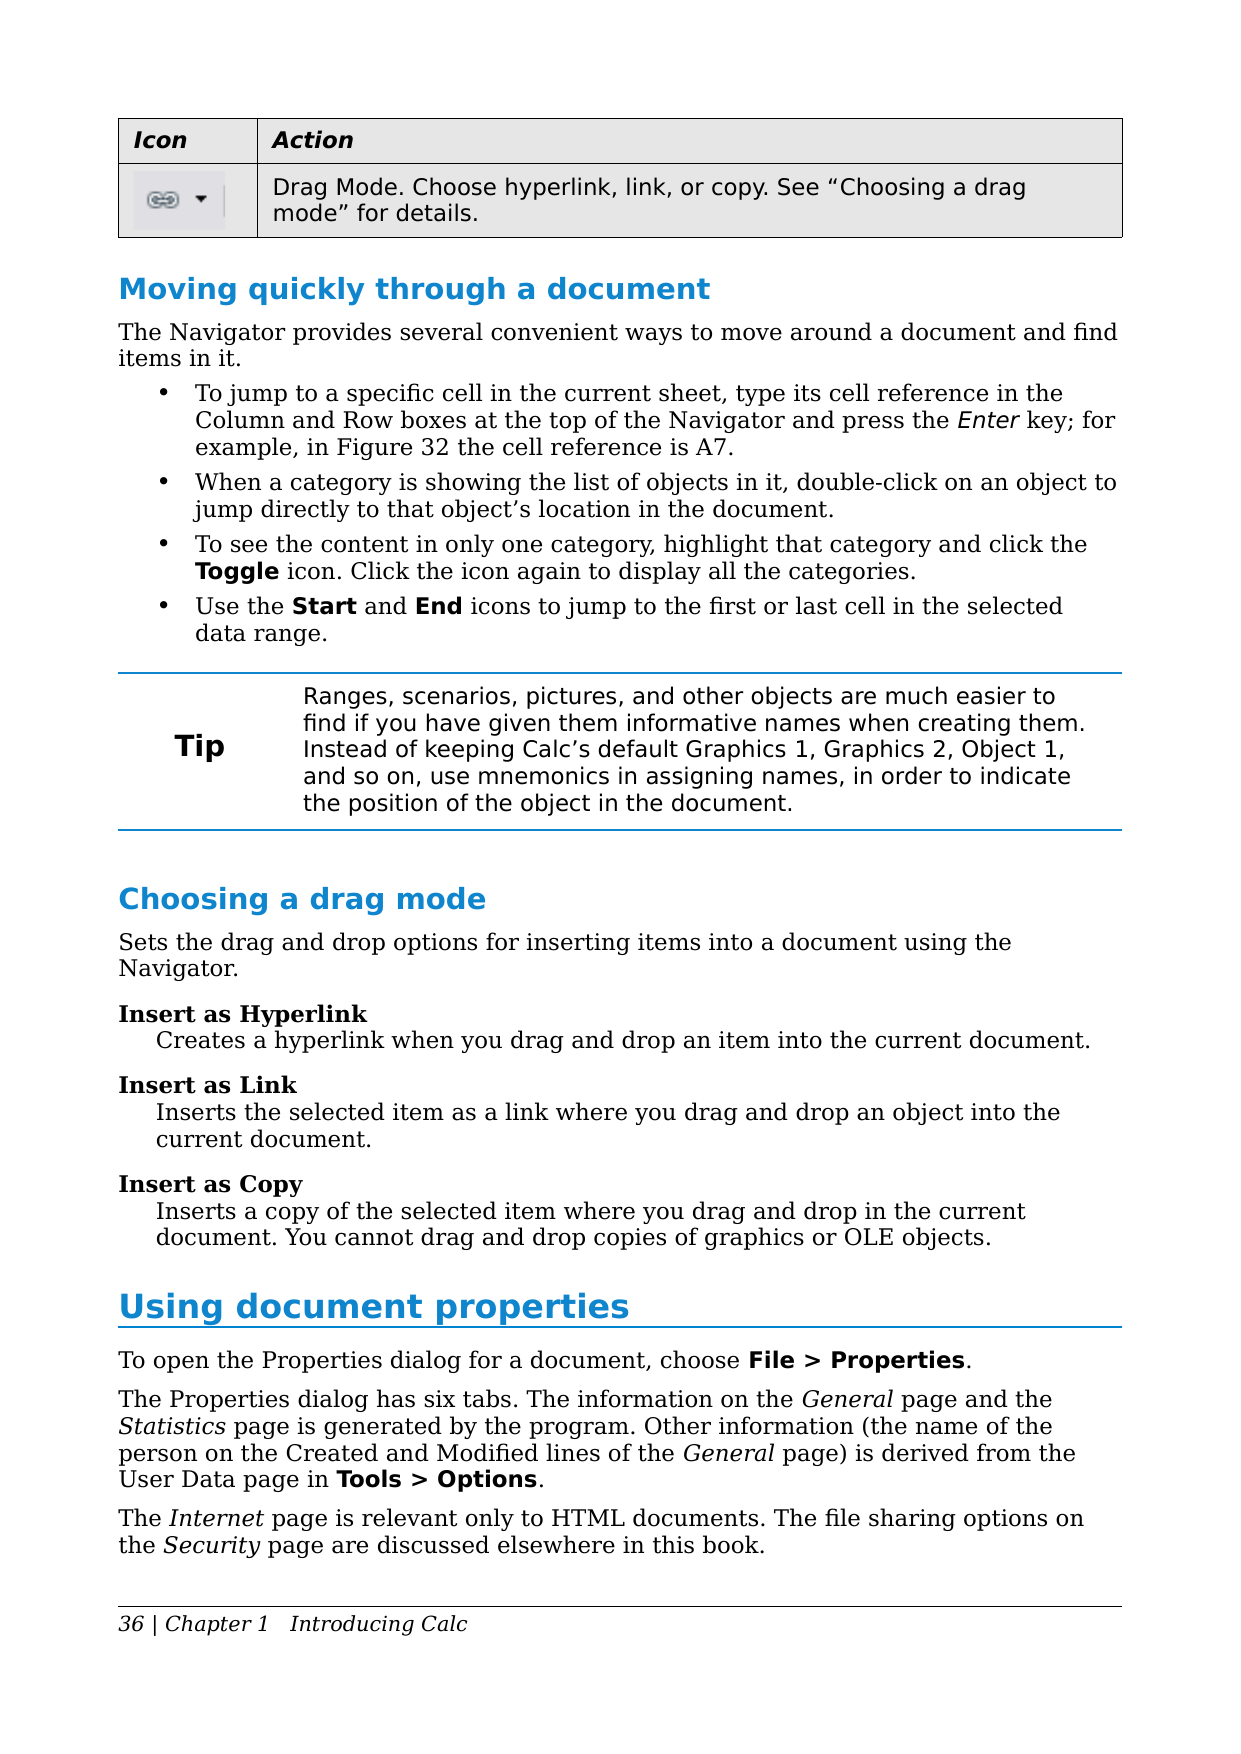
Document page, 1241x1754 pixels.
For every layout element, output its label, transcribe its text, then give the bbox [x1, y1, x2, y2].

table_cell [119, 164, 257, 237]
table_header Action [258, 119, 1122, 163]
text To open the Properties dialog for a document, choose File > Properties. [118, 1347, 1122, 1374]
table_cell Drag Mode. Choose hyperlink, link, or copy. See “Choosing a drag mode” for details. [258, 164, 1122, 237]
text Insert as Copy [118, 1171, 1122, 1198]
list Use the Start and End icons to jump to the first or last cell in the selected data range. [156, 591, 1122, 647]
list When a category is showing the list of objects in it, double-click on an object to jump directly to that object’s location in the document. [156, 467, 1122, 523]
table_header Ranges, scenarios, pictures, and other objects are much easier to find if you have given them informative names when creating them. Instead of keeping Calc’s default Graphics 1, Graphics 2, Object 1, and so on, use mnemonics in assigning names, in order to indicate the position of the object in the document. [281, 674, 1122, 829]
subtitle Moving quickly through a document [118, 272, 1122, 306]
text Sets the drag and drop options for inserting items into a document using the Navigator. [118, 929, 1122, 982]
list To see the content in only one category, highlight that category and click the Toggle icon. Click the icon again to display all the categories. [156, 529, 1122, 585]
subtitle Using document properties [118, 1287, 1122, 1326]
text Inserts the selected item as a link where you drag and drop an object into the current document. [156, 1099, 1122, 1153]
text Inserts a copy of the selected item where you drag and drop in the current document. You cannot drag and drop copies of graphics or OLE objects. [156, 1198, 1122, 1251]
text Insert as Hyperlink [118, 1000, 1122, 1027]
text Insert as Link [118, 1072, 1122, 1099]
subtitle Choosing a drag mode [118, 882, 1122, 916]
list The Navigator provides several convenient ways to move around a document and find items in it. [118, 319, 1122, 372]
text The Internet page is relevant only to HTML documents. The file sharing options on the Security page are discussed elsewhere in this book. [118, 1506, 1122, 1559]
text The Properties dialog has six tabs. The information on the General page and the Statistics page is generated by the program. Other information (the name of the person on the Created and Modified lines of the General page) is derived from the User Data page in Tools > Options. [118, 1386, 1122, 1493]
text Creates a hyperlink when you drag and drop an item into the current document. [156, 1027, 1122, 1054]
picture [133, 171, 226, 230]
table_header Icon [119, 119, 257, 163]
list To jump to a specific cell in the current sheet, type its cell reference in the Column and Row boxes at the top of the Navigator and press the Enter key; for example, in Figure 32 the cell reference is A7. [156, 378, 1122, 461]
table_header Tip [118, 674, 281, 829]
